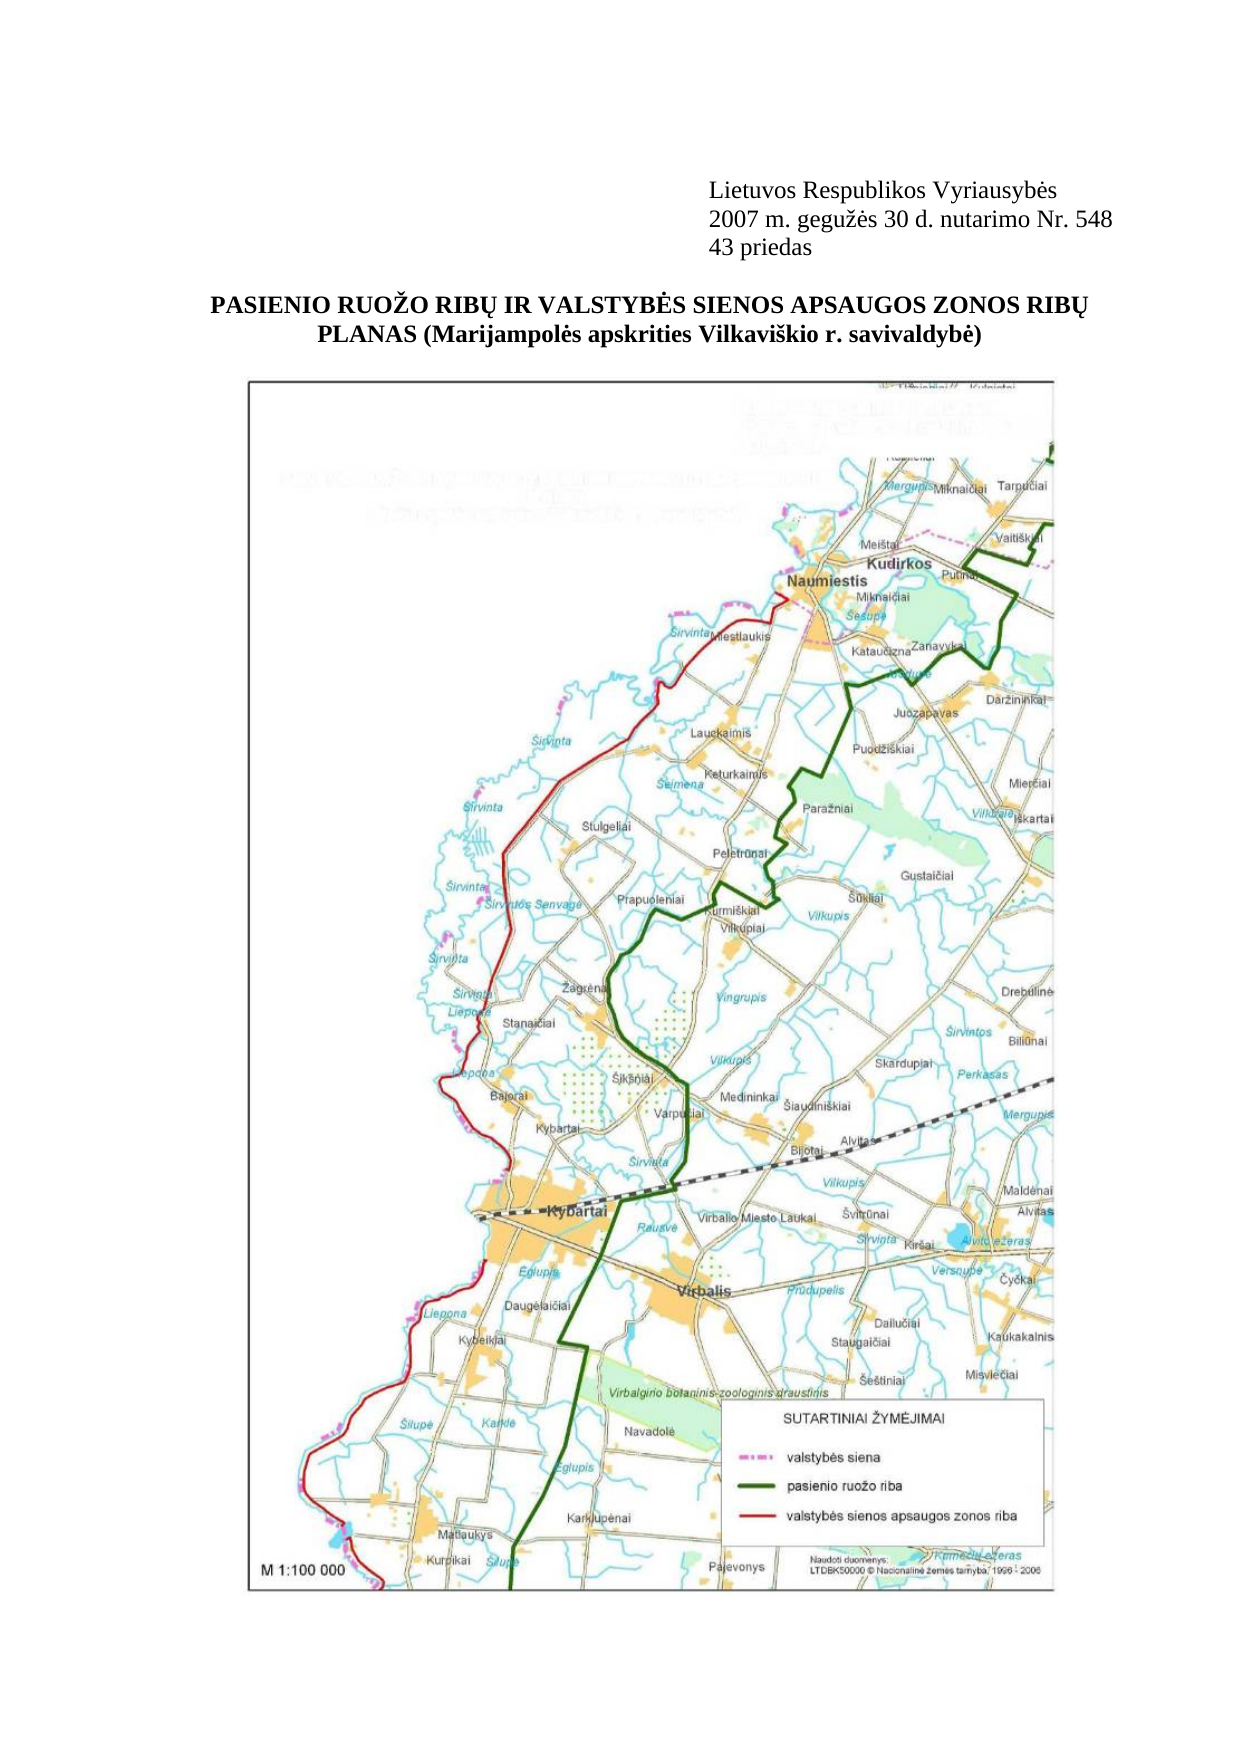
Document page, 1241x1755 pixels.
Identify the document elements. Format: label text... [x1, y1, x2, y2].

text 2007 m. gegužės 30 d. nutarimo Nr. 548 [177, 204, 1122, 232]
text Lietuvos Respublikos Vyriausybės [177, 175, 1122, 204]
text 43 priedas [177, 232, 1122, 261]
text PASIENIO RUOŽO RIBŲ IR VALSTYBĖS SIENOS APSAUGOS ZONOS RIBŲ PLANAS (Marijampolės apskrities Vilkaviškio r. savivaldybė) [177, 290, 1122, 347]
